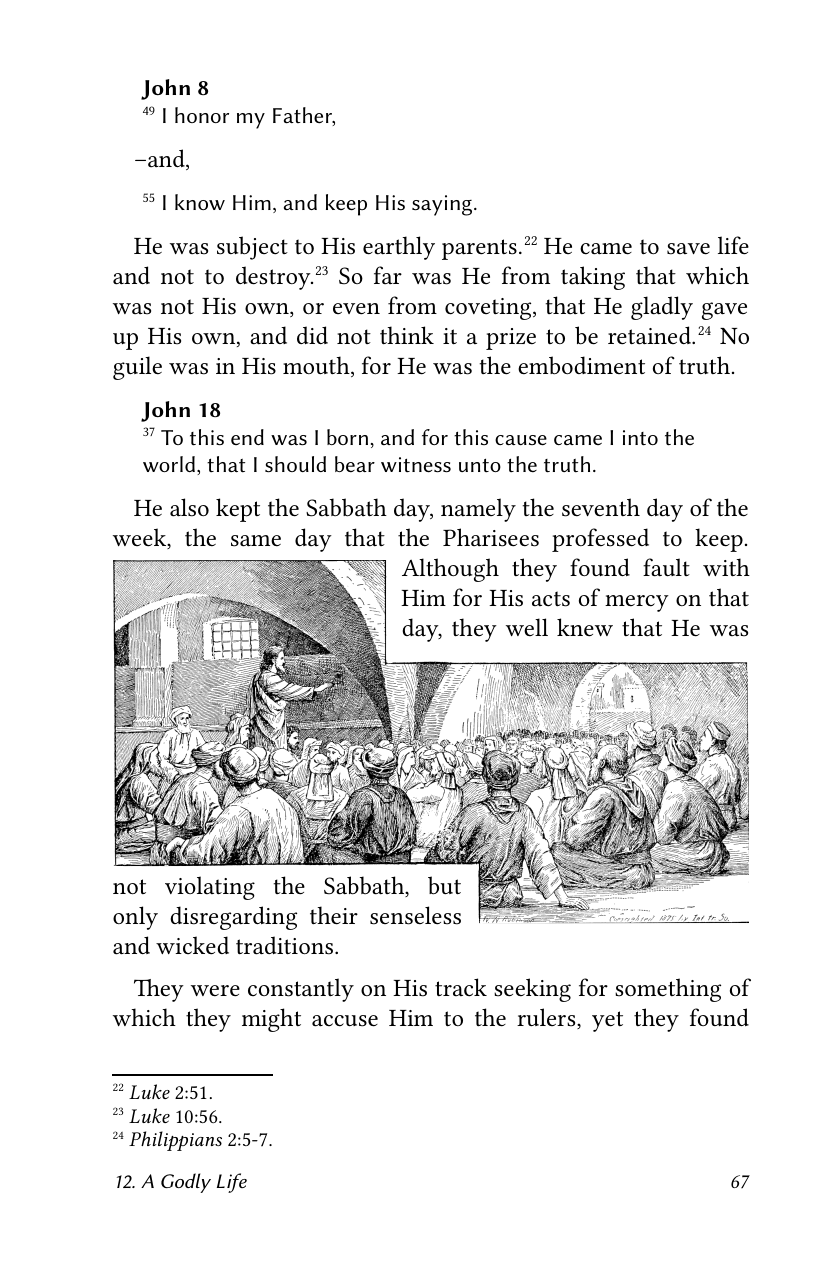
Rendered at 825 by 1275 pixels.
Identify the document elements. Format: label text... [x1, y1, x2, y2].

text John 8 [142, 75, 750, 101]
text Philippians 2:5-7. [112, 1128, 750, 1152]
text John 18 [142, 397, 750, 423]
text 55 I know Him, and keep His saying. [142, 190, 720, 216]
text He was subject to His earthly parents. He came to save life and not to destroy. So far was He from taking that which was not His own, or even from coveting, that He gladly gave up His own, and did not think it a prize to be retained. No guile was in His mouth, for He was the embodiment of truth. [112, 232, 750, 380]
picture [122, 565, 750, 925]
text Luke 10:56. [112, 1104, 750, 1128]
text Luke 2:51. [112, 1081, 750, 1104]
text 49 I honor my Father, [142, 103, 720, 129]
text He also kept the Sabbath day, namely the seventh day of the week, the same day that the Pharisees professed to keep. Although they found fault with Him for His acts of mercy on that day, they well knew that He was not violating the Sabbath, but only disregarding their senseless and wicked traditions. [112, 494, 750, 1043]
text 37 To this end was I born, and for this cause came I into the world, that I should bear witness unto the truth. [142, 424, 720, 478]
text –and, [112, 145, 750, 173]
